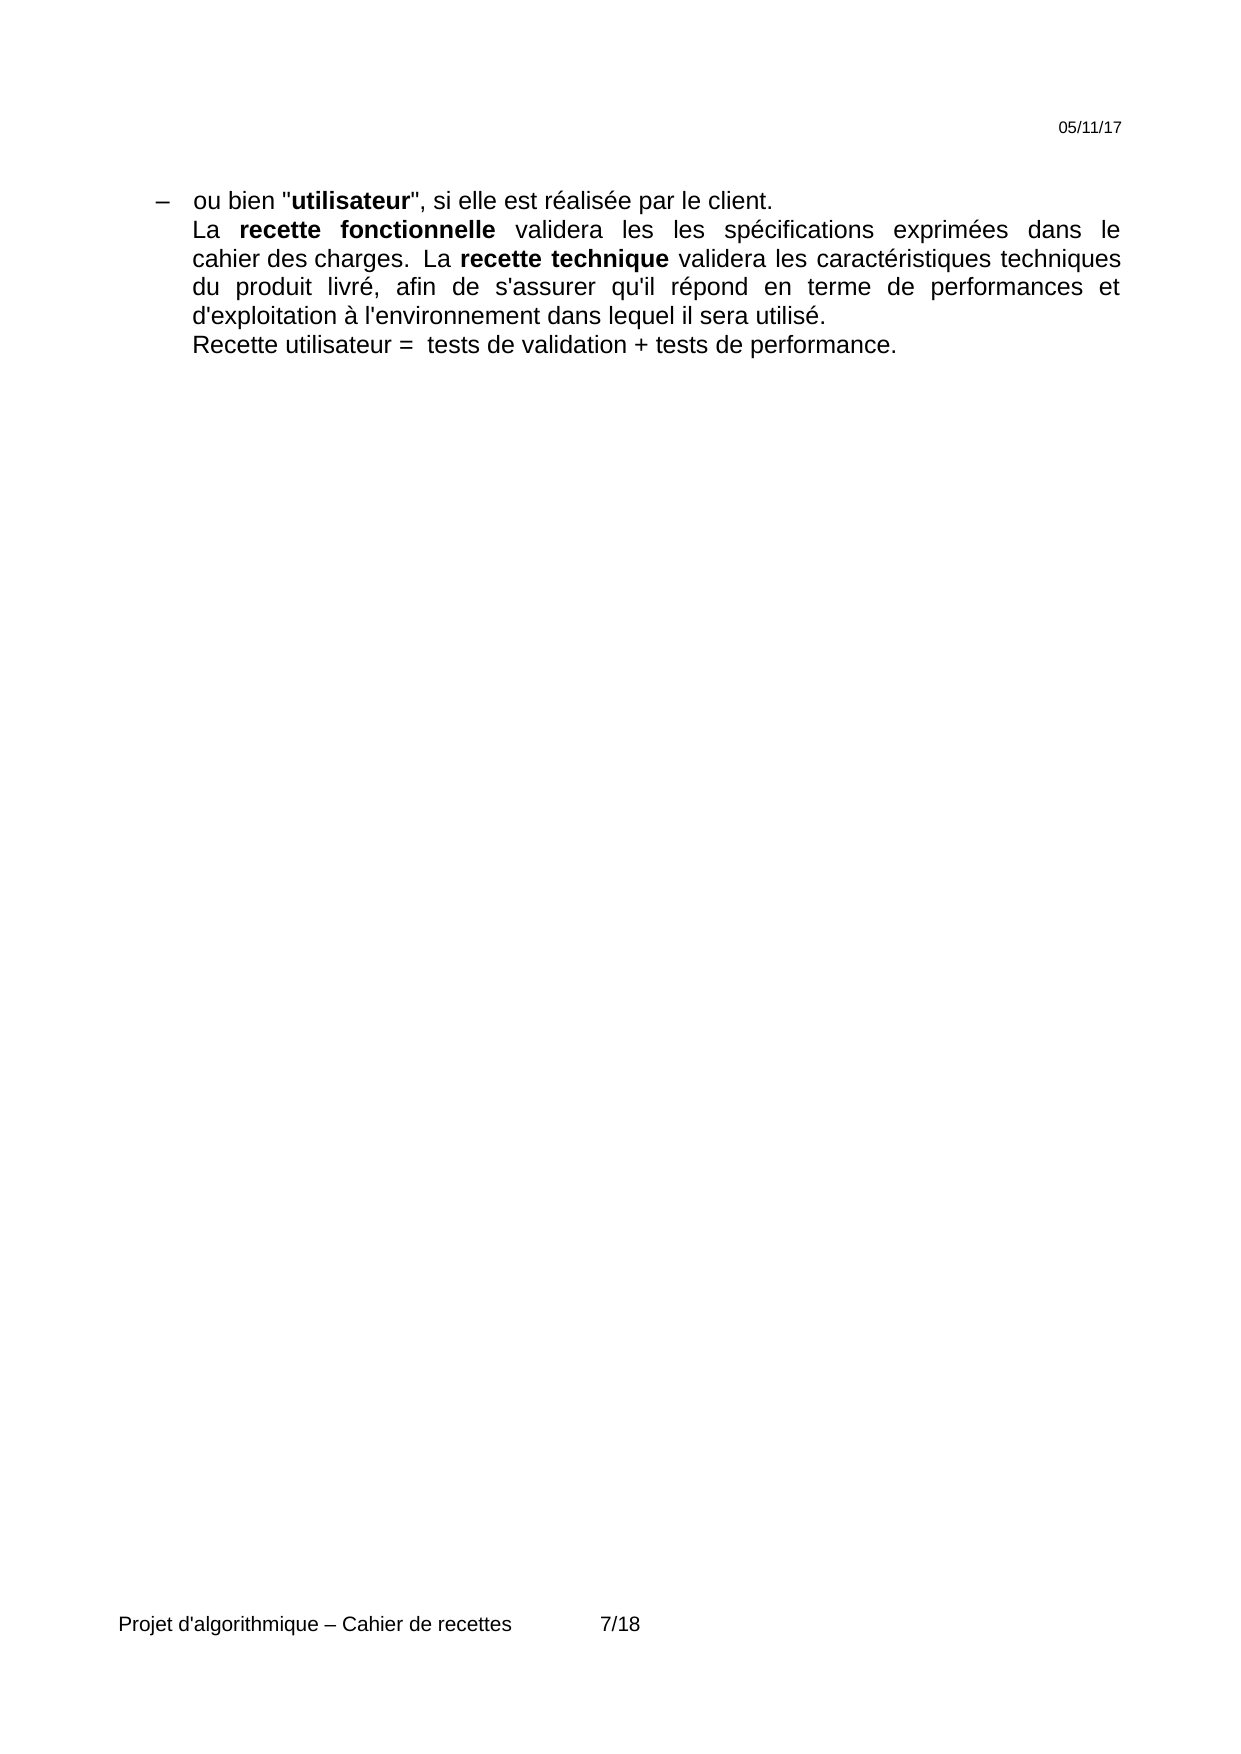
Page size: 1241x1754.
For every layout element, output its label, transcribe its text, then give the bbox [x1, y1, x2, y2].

text Recette utilisateur = tests de validation + tests de performance. [118, 330, 1122, 358]
text La recette fonctionnelle validera les les spécifications exprimées dans le cahier des charges. La recette technique validera les caractéristiques techniques du produit livré, afin de s'assurer qu'il répond en terme de performances et d'exploitation à l'environnement dans lequel il sera utilisé. [118, 215, 1122, 330]
list ou bien "utilisateur", si elle est réalisée par le client. [156, 186, 1122, 215]
